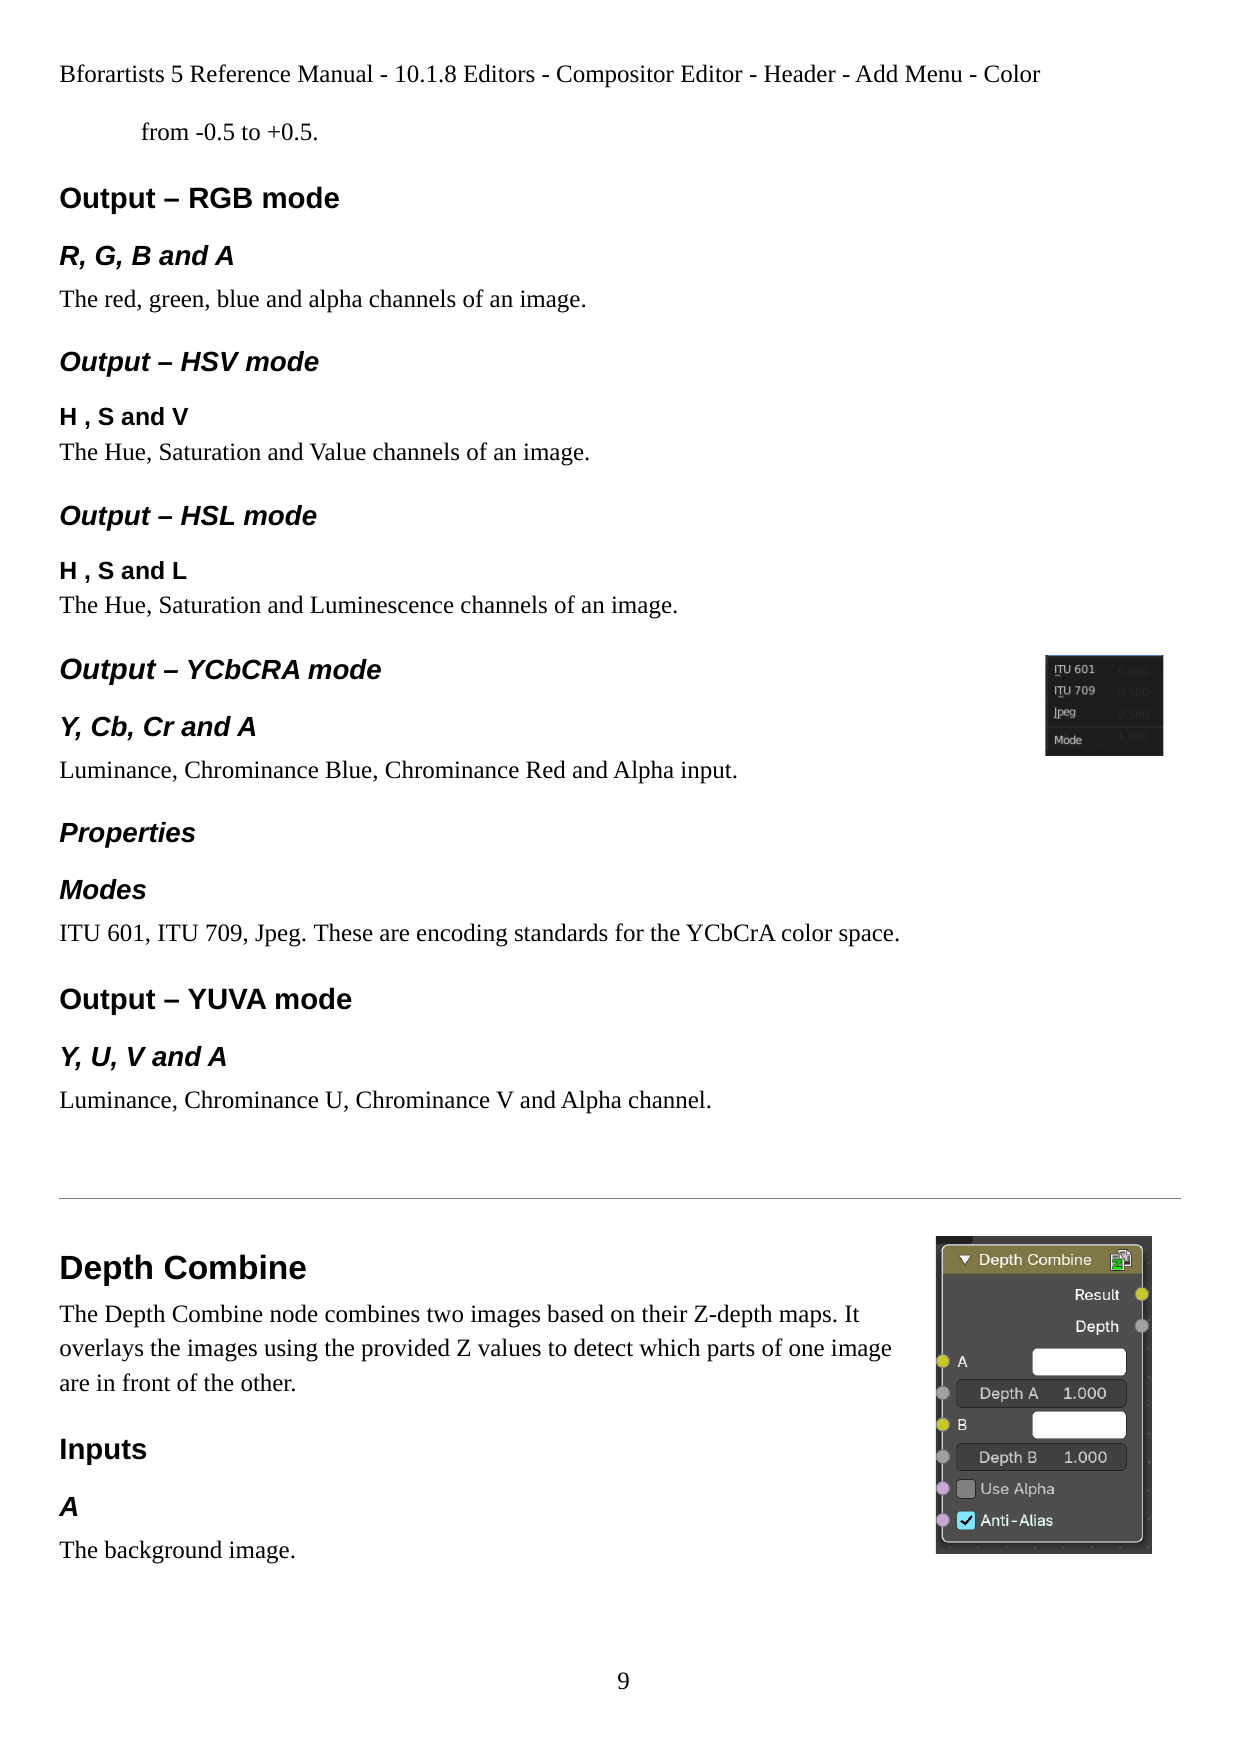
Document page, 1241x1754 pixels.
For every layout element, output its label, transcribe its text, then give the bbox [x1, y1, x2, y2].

text Luminance, Chrominance Blue, Chrominance Red and Alpha input. [59, 755, 1181, 784]
subtitle H , S and V [59, 402, 1181, 431]
subtitle R, G, B and A [59, 240, 1181, 272]
text Luminance, Chrominance U, Chrominance V and Alpha channel. [59, 1085, 1181, 1113]
picture [1045, 655, 1164, 756]
subtitle H , S and L [59, 556, 1181, 584]
text ITU 601, ITU 709, Jpeg. These are encoding standards for the YCbCrA color space. [59, 918, 1181, 947]
subtitle [1164, 711, 1181, 743]
subtitle Output – YCbCRA mode [59, 652, 1181, 686]
picture [935, 1236, 1152, 1554]
subtitle Output – YUVA mode [59, 982, 1181, 1015]
subtitle Properties [59, 817, 1181, 849]
subtitle [1152, 1490, 1181, 1522]
subtitle A [59, 1490, 935, 1522]
text The background image. [59, 1535, 1181, 1563]
subtitle Output – HSV mode [59, 346, 1181, 377]
subtitle Modes [59, 874, 1181, 906]
subtitle Y, U, V and A [59, 1040, 1181, 1072]
text The Hue, Saturation and Luminescence channels of an image. [59, 591, 1181, 619]
subtitle Y, Cb, Cr and A [59, 711, 1045, 743]
list from -0.5 to +0.5. [103, 117, 1181, 146]
subtitle Output – RGB mode [59, 181, 1181, 215]
subtitle Output – HSL mode [59, 499, 1181, 531]
text The Depth Combine node combines two images based on their Z-depth maps. It overlays the images using the provided Z values to detect which parts of one image are in front of the other. [59, 1299, 935, 1397]
subtitle [1152, 1432, 1181, 1465]
subtitle Inputs [59, 1432, 935, 1465]
text The Hue, Saturation and Value channels of an image. [59, 437, 1181, 466]
subtitle [1152, 1248, 1181, 1287]
text The red, green, blue and alpha channels of an image. [59, 284, 1181, 313]
subtitle Depth Combine [59, 1248, 935, 1287]
